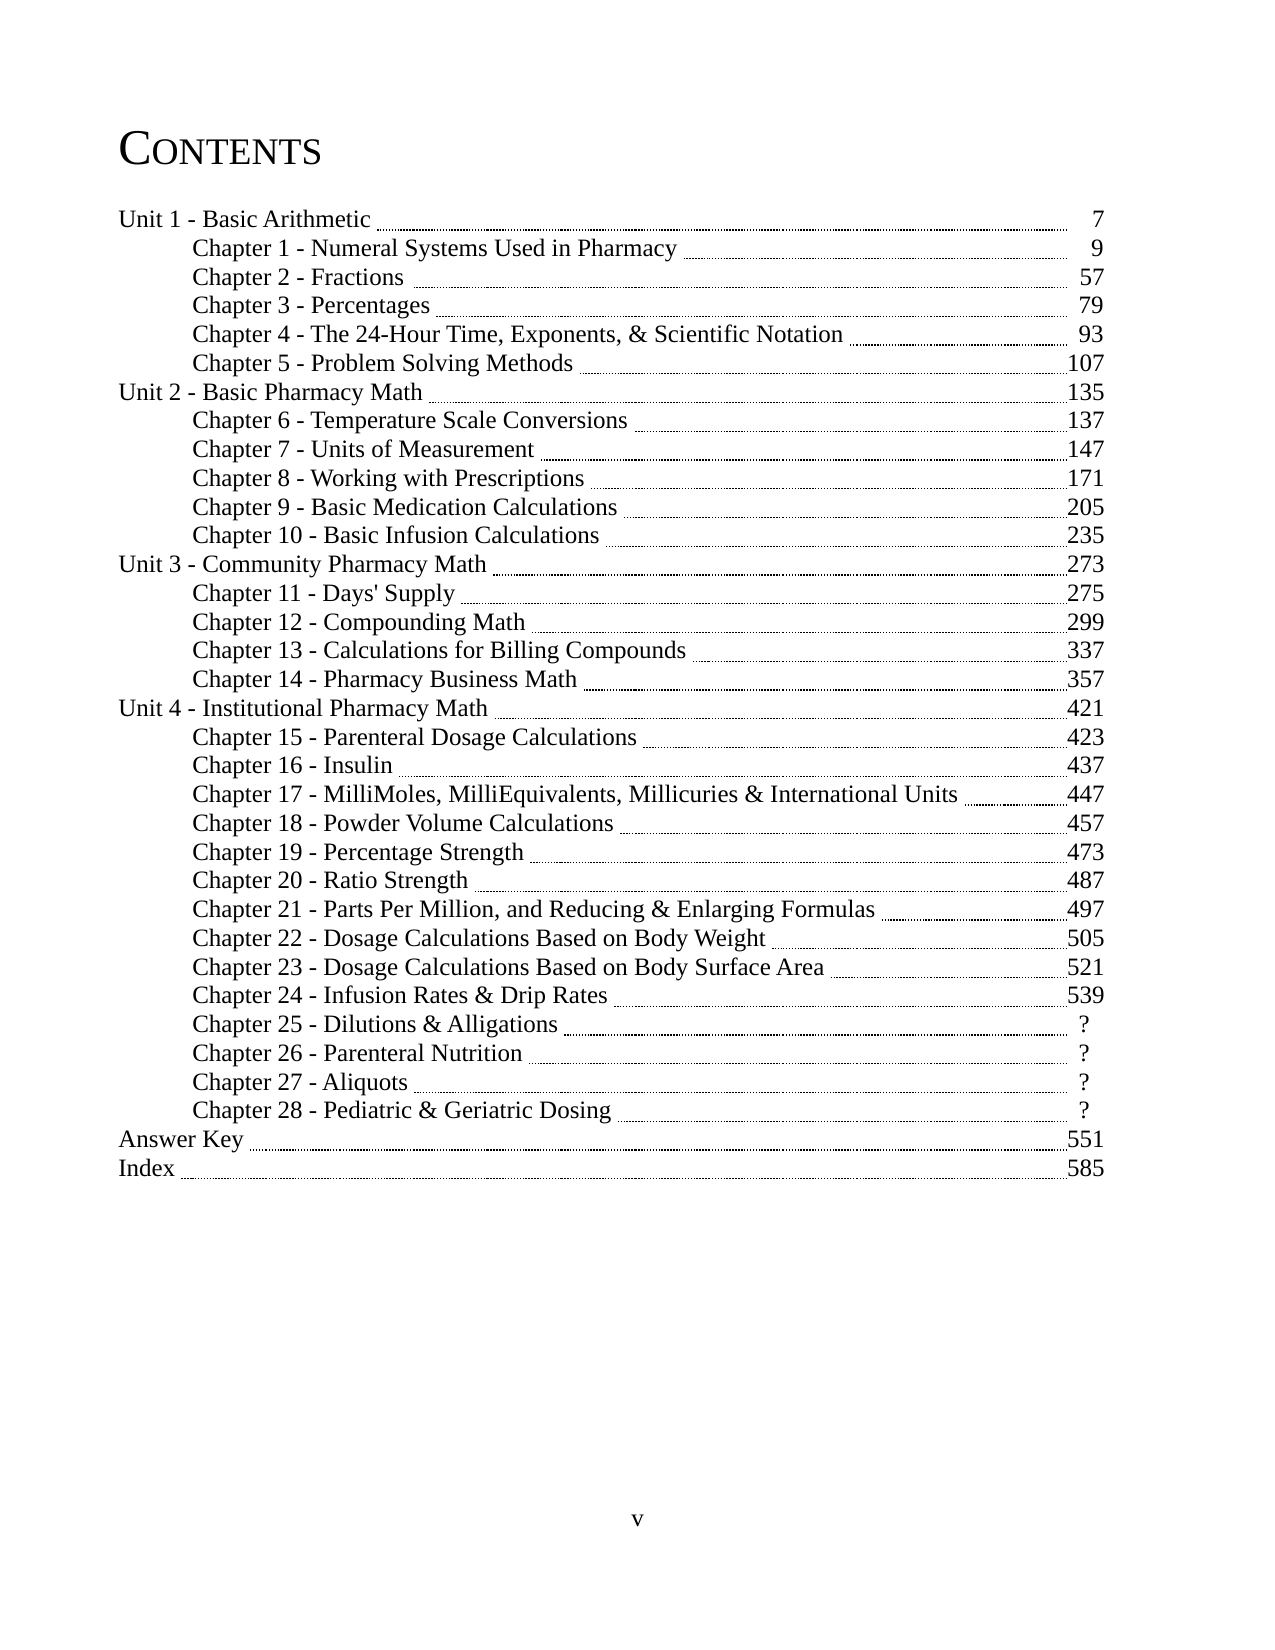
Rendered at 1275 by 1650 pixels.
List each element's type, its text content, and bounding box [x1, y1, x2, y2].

text Chapter 21 - Parts Per Million, and Reducing & Enlarging Formulas 497 [118, 894, 1157, 923]
text Chapter 25 - Dilutions & Alligations ? [118, 1009, 1157, 1038]
text Index 585 [118, 1153, 1157, 1182]
text Chapter 6 - Temperature Scale Conversions 137 [118, 406, 1157, 434]
text Chapter 5 - Problem Solving Methods 107 [118, 348, 1157, 377]
text Chapter 14 - Pharmacy Business Math 357 [118, 664, 1157, 693]
text Chapter 2 - Fractions 57 [118, 262, 1157, 291]
text Chapter 28 - Pediatric & Geriatric Dosing ? [118, 1096, 1157, 1124]
text Chapter 9 - Basic Medication Calculations 205 [118, 492, 1157, 521]
text Chapter 24 - Infusion Rates & Drip Rates 539 [118, 981, 1157, 1009]
text CONTENTS [118, 118, 1157, 176]
text Chapter 12 - Compounding Math 299 [118, 607, 1157, 636]
text Chapter 3 - Percentages 79 [118, 291, 1157, 319]
text Chapter 1 - Numeral Systems Used in Pharmacy 9 [118, 233, 1157, 262]
text Unit 4 - Institutional Pharmacy Math 421 [118, 693, 1157, 722]
text Chapter 26 - Parenteral Nutrition ? [118, 1038, 1157, 1067]
text Chapter 13 - Calculations for Billing Compounds 337 [118, 636, 1157, 664]
text Answer Key 551 [118, 1124, 1157, 1153]
text Chapter 4 - The 24-Hour Time, Exponents, & Scientific Notation 93 [118, 319, 1157, 348]
text Chapter 27 - Aliquots ? [118, 1067, 1157, 1096]
text Chapter 10 - Basic Infusion Calculations 235 [118, 521, 1157, 549]
text Unit 2 - Basic Pharmacy Math 135 [118, 377, 1157, 406]
text Chapter 17 - MilliMoles, MilliEquivalents, Millicuries & International Units 447 [118, 779, 1157, 808]
text Unit 1 - Basic Arithmetic 7 [118, 204, 1157, 233]
text Chapter 16 - Insulin 437 [118, 751, 1157, 779]
text Chapter 23 - Dosage Calculations Based on Body Surface Area 521 [118, 952, 1157, 981]
text Chapter 19 - Percentage Strength 473 [118, 837, 1157, 866]
text Chapter 20 - Ratio Strength 487 [118, 866, 1157, 894]
text Chapter 7 - Units of Measurement 147 [118, 434, 1157, 463]
text Chapter 18 - Powder Volume Calculations 457 [118, 808, 1157, 837]
text Chapter 11 - Days' Supply 275 [118, 578, 1157, 607]
text Chapter 22 - Dosage Calculations Based on Body Weight 505 [118, 923, 1157, 952]
text Unit 3 - Community Pharmacy Math 273 [118, 549, 1157, 578]
text Chapter 8 - Working with Prescriptions 171 [118, 463, 1157, 492]
text Chapter 15 - Parenteral Dosage Calculations 423 [118, 722, 1157, 751]
